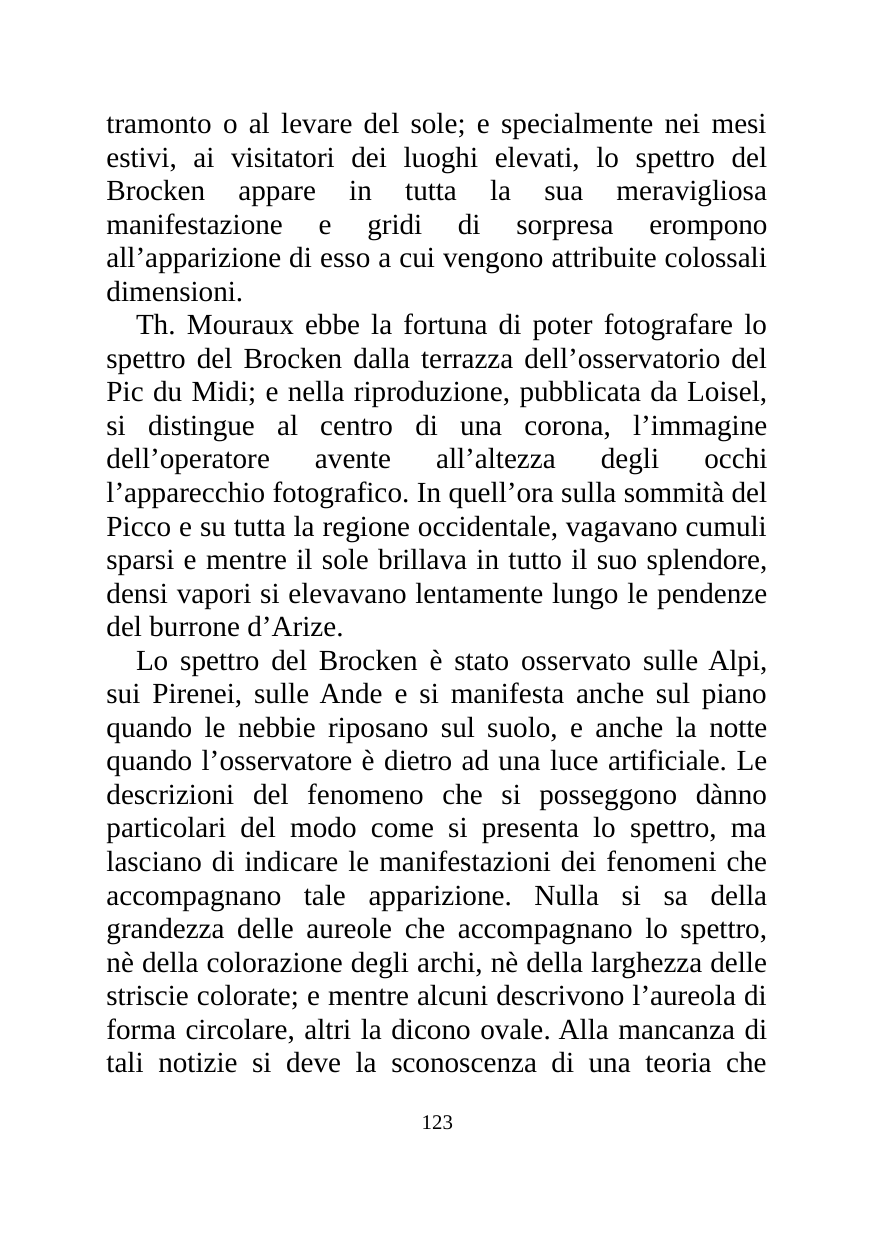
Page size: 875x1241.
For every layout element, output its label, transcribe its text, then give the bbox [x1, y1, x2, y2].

text tramonto o al levare del sole; e specialmente nei mesi estivi, ai visitatori dei luoghi elevati, lo spettro del Brocken appare in tutta la sua meravigliosa manifestazione e gridi di sorpresa erompono all’apparizione di esso a cui vengono attribuite colossali dimensioni. [106, 106, 768, 307]
text Lo spettro del Brocken è stato osservato sulle Alpi, sui Pirenei, sulle Ande e si manifesta anche sul piano quando le nebbie riposano sul suolo, e anche la notte quando l’osservatore è dietro ad una luce artificiale. Le descrizioni del fenomeno che si posseggono dànno particolari del modo come si presenta lo spettro, ma lasciano di indicare le manifestazioni dei fenomeni che accompagnano tale apparizione. Nulla si sa della grandezza delle aureole che accompagnano lo spettro, nè della colorazione degli archi, nè della larghezza delle striscie colorate; e mentre alcuni descrivono l’aureola di forma circolare, altri la dicono ovale. Alla mancanza di tali notizie si deve la sconoscenza di una teoria che [106, 643, 768, 1079]
text Th. Mouraux ebbe la fortuna di poter fotografare lo spettro del Brocken dalla terrazza dell’osservatorio del Pic du Midi; e nella riproduzione, pubblicata da Loisel, si distingue al centro di una corona, l’immagine dell’operatore avente all’altezza degli occhi l’apparecchio fotografico. In quell’ora sulla sommità del Picco e su tutta la regione occidentale, vagavano cumuli sparsi e mentre il sole brillava in tutto il suo splendore, densi vapori si elevavano lentamente lungo le pendenze del burrone d’Arize. [106, 307, 768, 643]
